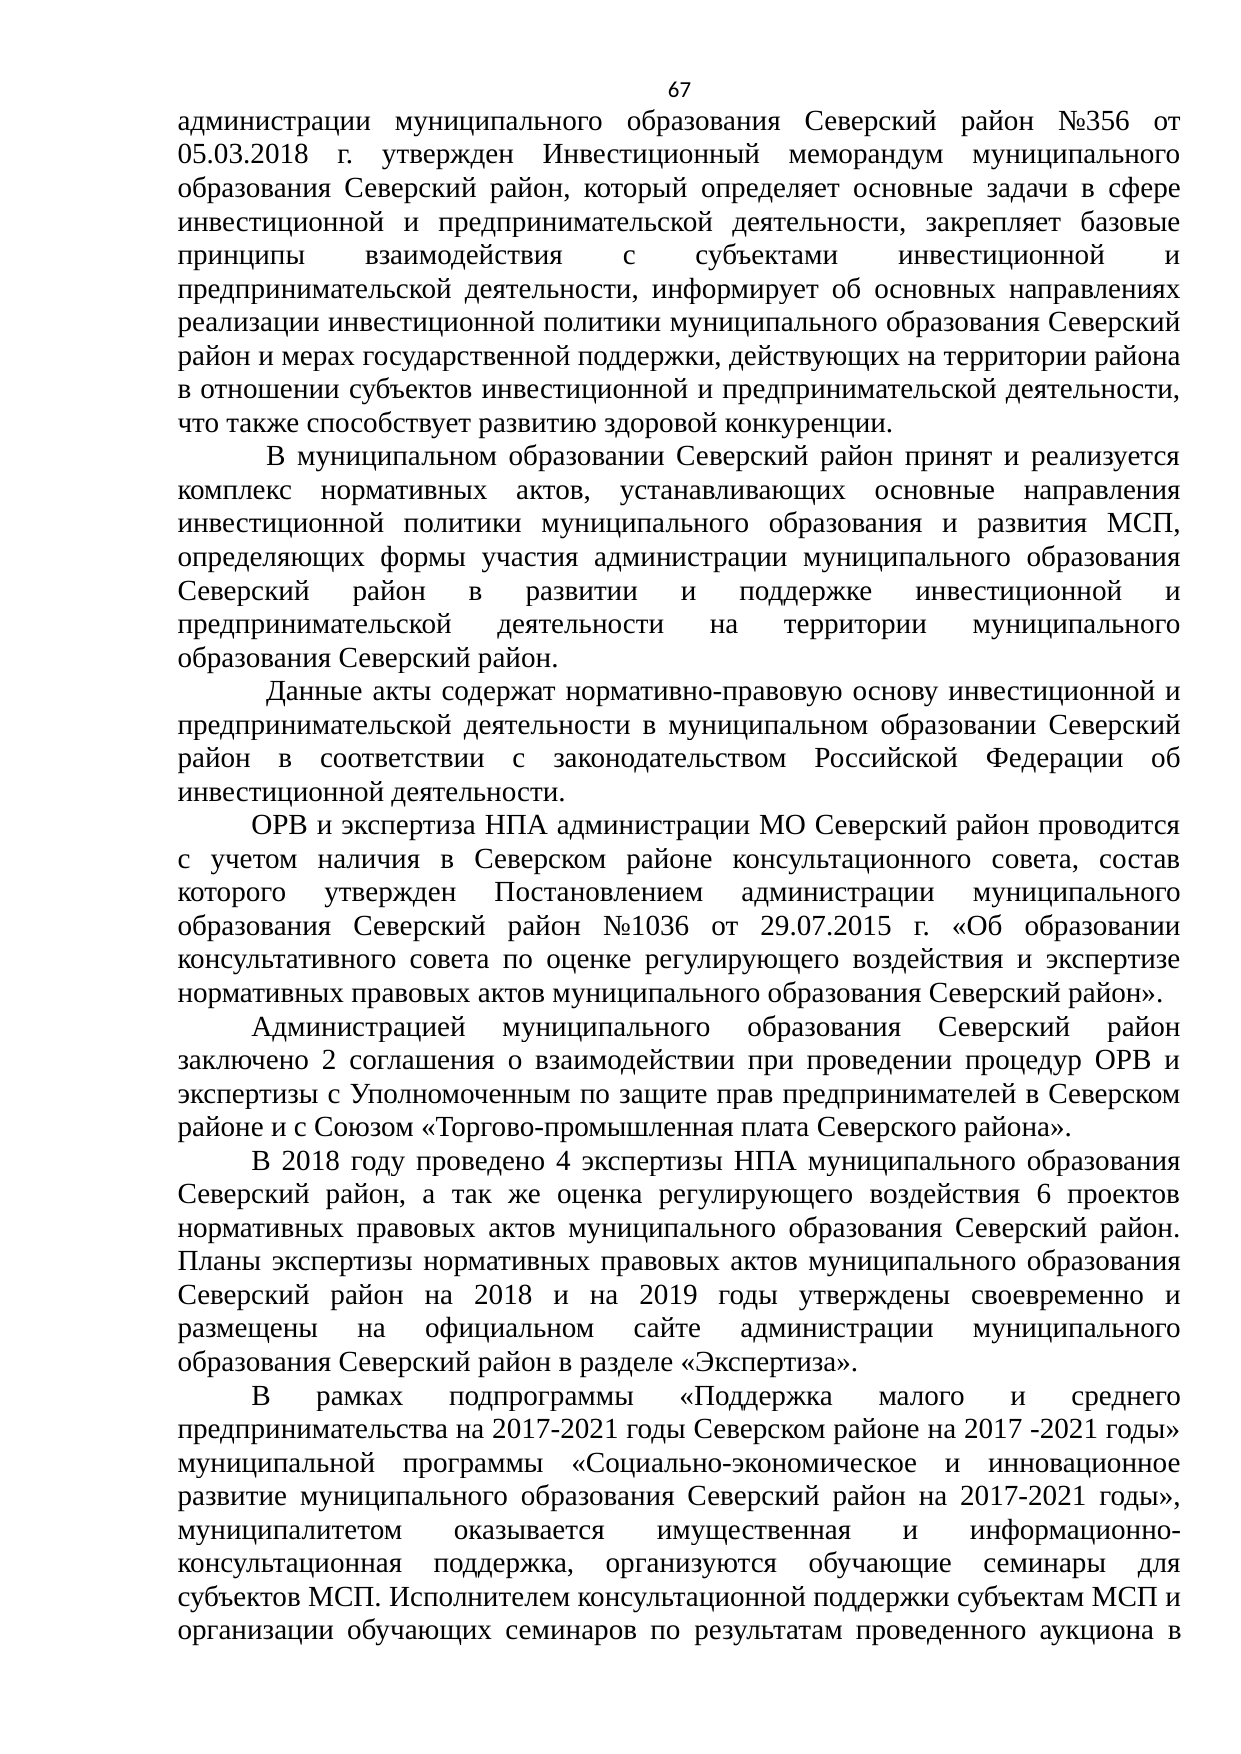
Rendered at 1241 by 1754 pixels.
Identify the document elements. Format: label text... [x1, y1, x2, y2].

text администрации муниципального образования Северский район №356 от 05.03.2018 г. утвержден Инвестиционный меморандум муниципального образования Северский район, который определяет основные задачи в сфере инвестиционной и предпринимательской деятельности, закрепляет базовые принципы взаимодействия с субъектами инвестиционной и предпринимательской деятельности, информирует об основных направлениях реализации инвестиционной политики муниципального образования Северский район и мерах государственной поддержки, действующих на территории района в отношении субъектов инвестиционной и предпринимательской деятельности, что также способствует развитию здоровой конкуренции. [177, 103, 1181, 438]
text В 2018 году проведено 4 экспертизы НПА муниципального образования Северский район, а так же оценка регулирующего воздействия 6 проектов нормативных правовых актов муниципального образования Северский район. Планы экспертизы нормативных правовых актов муниципального образования Северский район на 2018 и на 2019 годы утверждены своевременно и размещены на официальном сайте администрации муниципального образования Северский район в разделе «Экспертиза». [177, 1143, 1181, 1378]
text Администрацией муниципального образования Северский район заключено 2 соглашения о взаимодействии при проведении процедур ОРВ и экспертизы с Уполномоченным по защите прав предпринимателей в Северском районе и с Союзом «Торгово-промышленная плата Северского района». [177, 1009, 1181, 1143]
text Данные акты содержат нормативно-правовую основу инвестиционной и предпринимательской деятельности в муниципальном образовании Северский район в соответствии с законодательством Российской Федерации об инвестиционной деятельности. [177, 673, 1181, 807]
text ОРВ и экспертиза НПА администрации МО Северский район проводится с учетом наличия в Северском районе консультационного совета, состав которого утвержден Постановлением администрации муниципального образования Северский район №1036 от 29.07.2015 г. «Об образовании консультативного совета по оценке регулирующего воздействия и экспертизе нормативных правовых актов муниципального образования Северский район». [177, 807, 1181, 1009]
text В муниципальном образовании Северский район принят и реализуется комплекс нормативных актов, устанавливающих основные направления инвестиционной политики муниципального образования и развития МСП, определяющих формы участия администрации муниципального образования Северский район в развитии и поддержке инвестиционной и предпринимательской деятельности на территории муниципального образования Северский район. [177, 438, 1181, 673]
text В рамках подпрограммы «Поддержка малого и среднего предпринимательства на 2017-2021 годы Северском районе на 2017 -2021 годы» муниципальной программы «Социально-экономическое и инновационное развитие муниципального образования Северский район на 2017-2021 годы», муниципалитетом оказывается имущественная и информационно-консультационная поддержка, организуются обучающие семинары для субъектов МСП. Исполнителем консультационной поддержки субъектам МСП и организации обучающих семинаров по результатам проведенного аукциона в [177, 1378, 1181, 1646]
